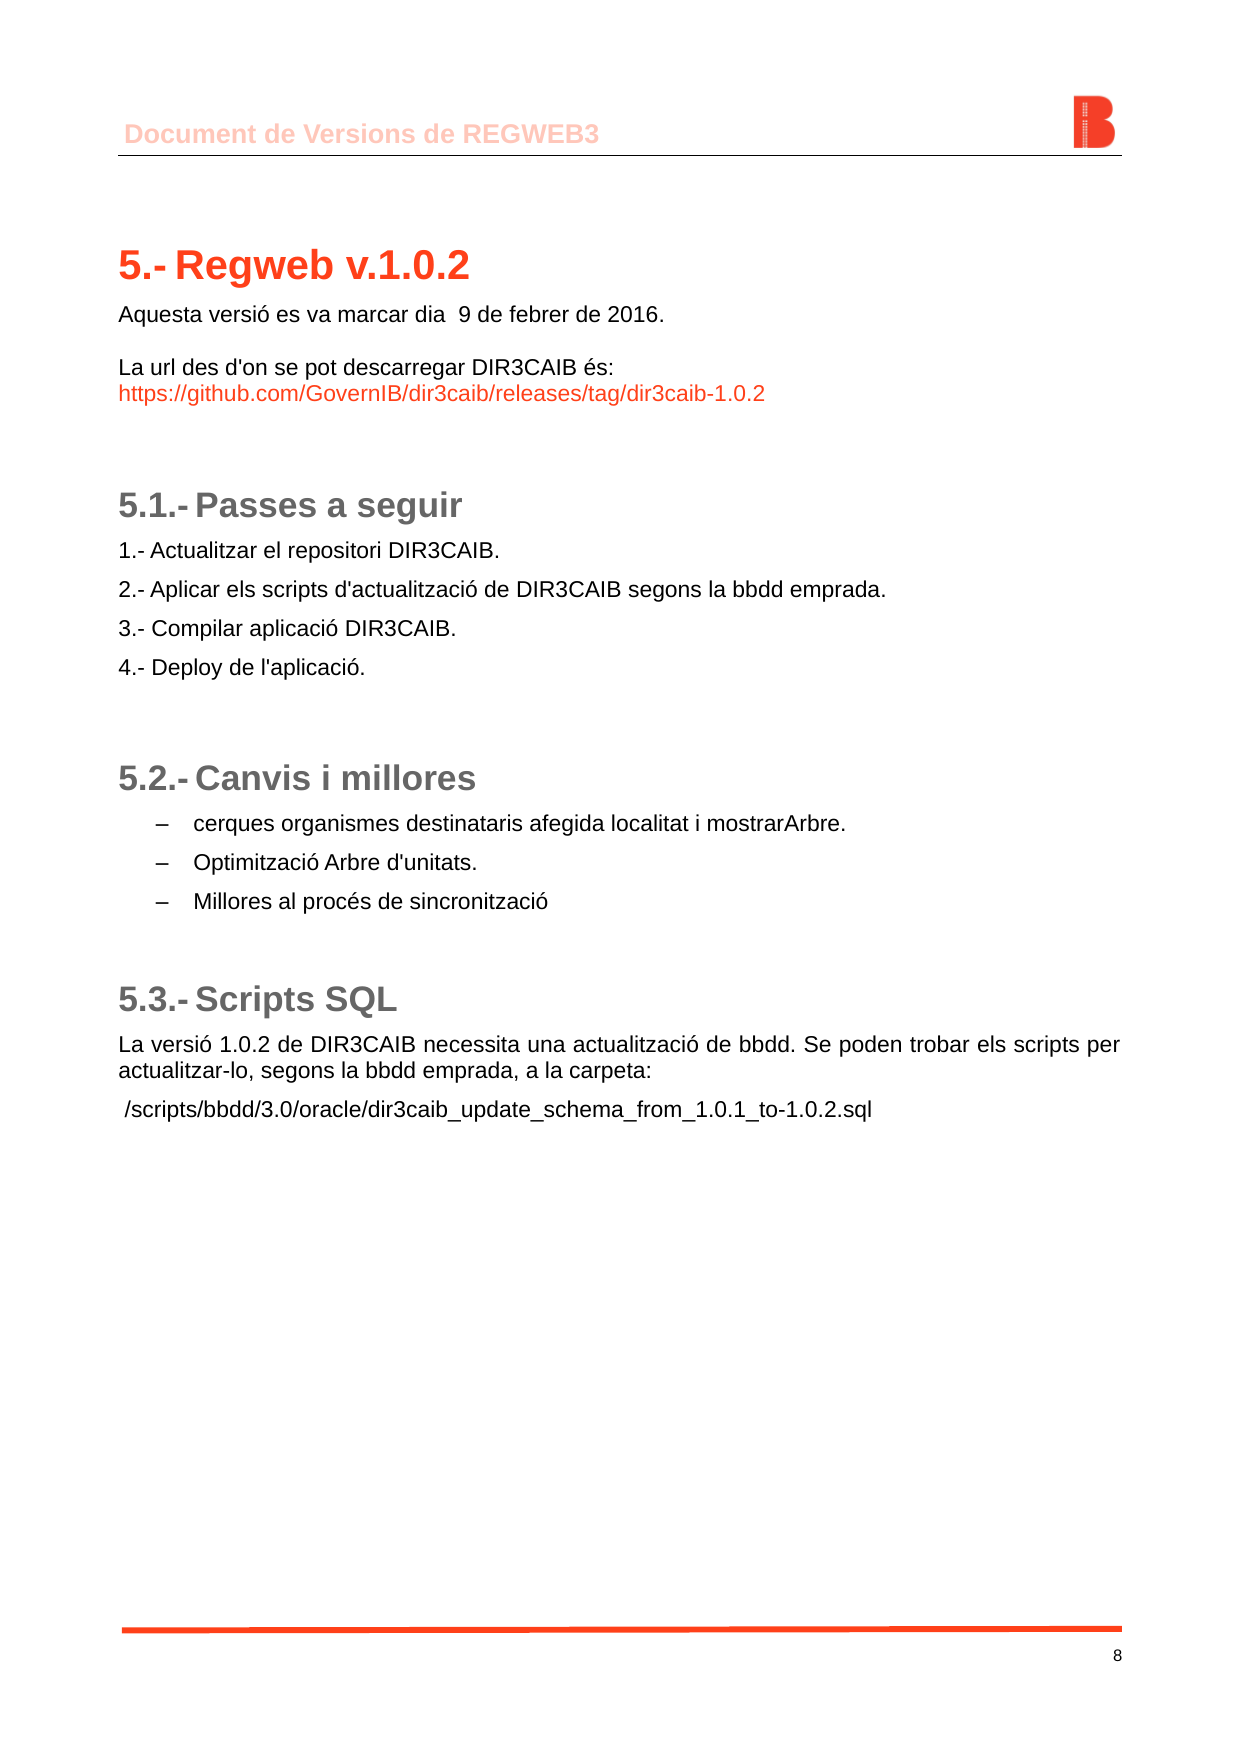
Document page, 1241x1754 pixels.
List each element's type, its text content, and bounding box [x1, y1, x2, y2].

text 1.- Actualitzar el repositori DIR3CAIB. [118, 537, 1122, 564]
list cerques organismes destinataris afegida localitat i mostrarArbre. [156, 810, 1122, 836]
subtitle Regweb v.1.0.2 [118, 241, 1122, 289]
list Millores al procés de sincronització [156, 888, 1122, 914]
subtitle Canvis i millores [118, 757, 1122, 797]
text https://github.com/GovernIB/dir3caib/releases/tag/dir3caib-1.0.2 [118, 380, 1122, 407]
text /scripts/bbdd/3.0/oracle/dir3caib_update_schema_from_1.0.1_to-1.0.2.sql [118, 1096, 1122, 1123]
text 4.- Deploy de l'aplicació. [118, 654, 1122, 680]
picture [1072, 94, 1117, 150]
text La url des d'on se pot descarregar DIR3CAIB és: [118, 354, 1122, 380]
text 2.- Aplicar els scripts d'actualització de DIR3CAIB segons la bbdd emprada. [118, 576, 1122, 603]
text 3.- Compilar aplicació DIR3CAIB. [118, 615, 1122, 642]
text La versió 1.0.2 de DIR3CAIB necessita una actualització de bbdd. Se poden trobar els scripts per actualitzar-lo, segons la bbdd emprada, a la carpeta: [118, 1031, 1122, 1084]
text Aquesta versió es va marcar dia 9 de febrer de 2016. [118, 301, 1122, 327]
list Optimització Arbre d'unitats. [156, 849, 1122, 875]
subtitle Scripts SQL [118, 978, 1122, 1019]
subtitle Passes a seguir [118, 484, 1122, 525]
